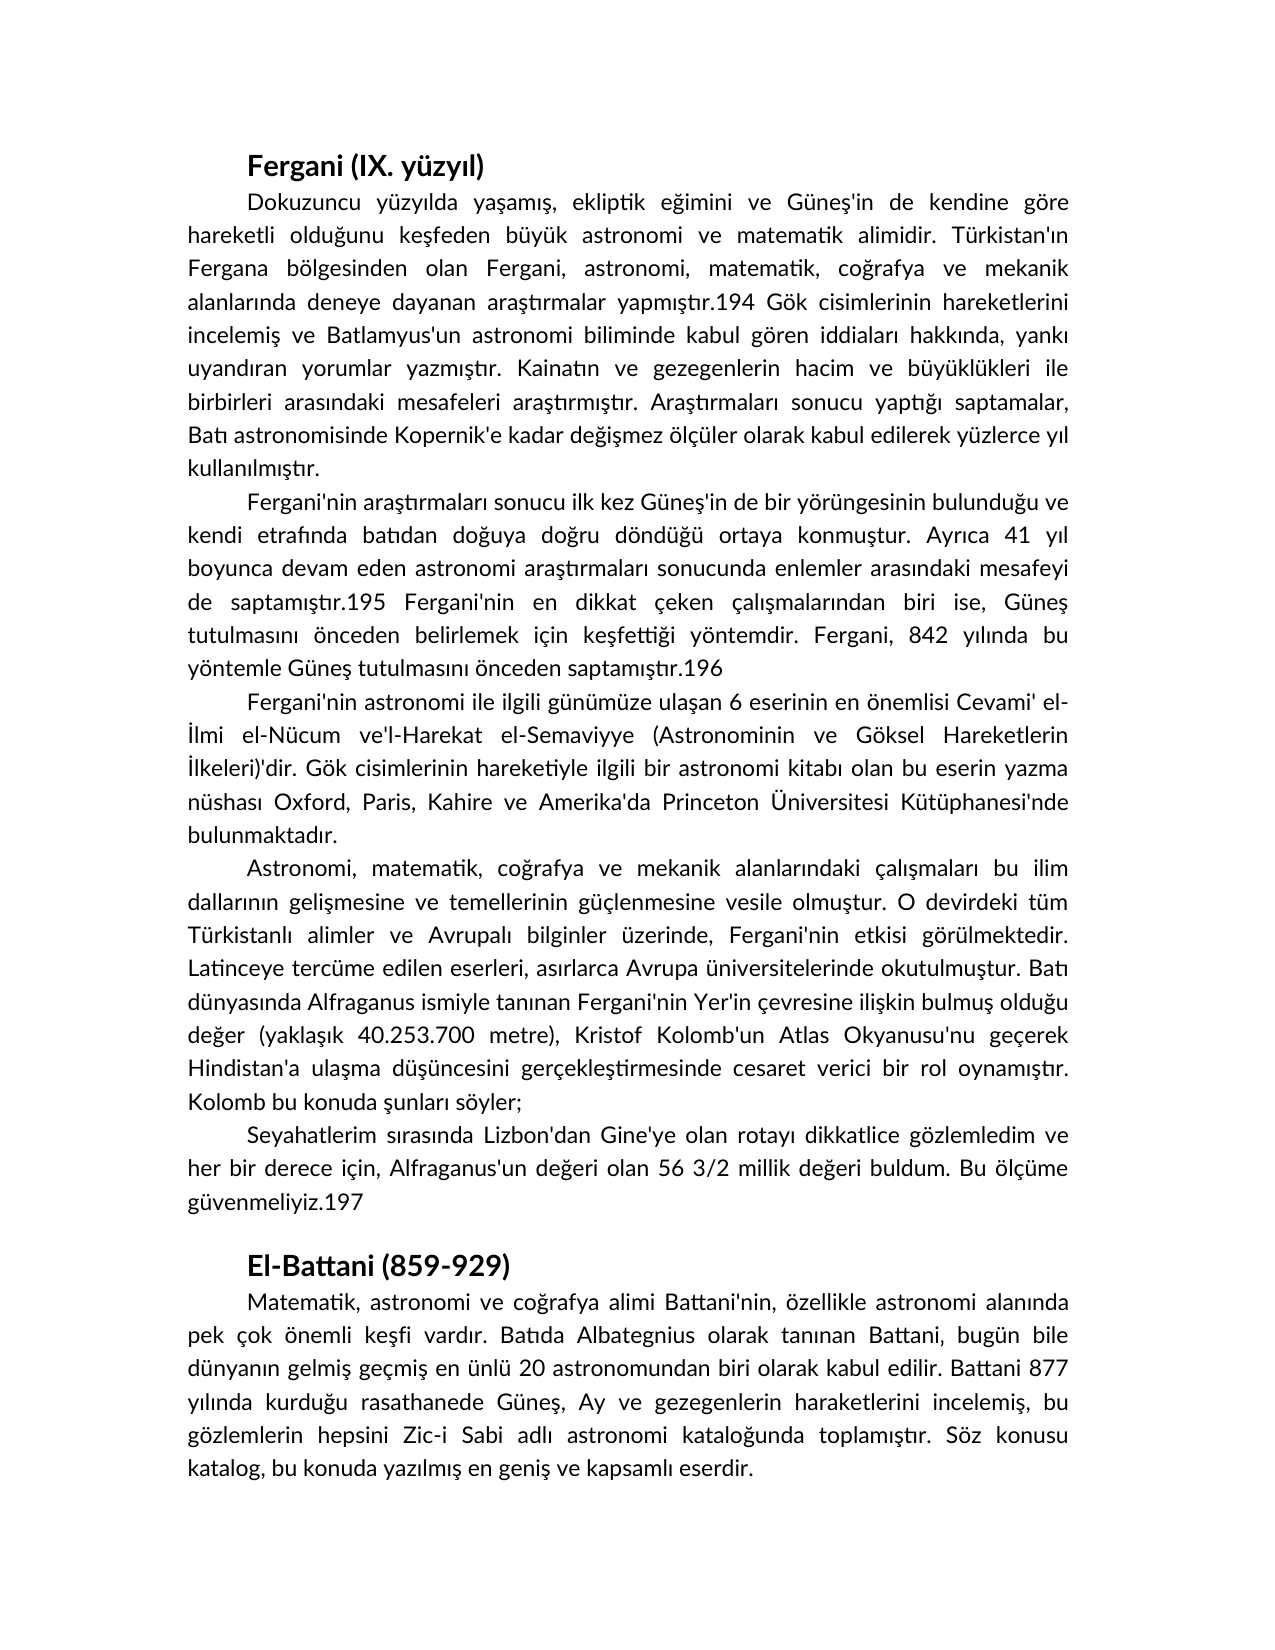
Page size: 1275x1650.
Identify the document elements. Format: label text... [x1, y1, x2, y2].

text Fergani'nin astronomi ile ilgili günümüze ulaşan 6 eserinin en önemlisi Cevami' el-İlmi el-Nücum ve'l-Harekat el-Semaviyye (Astronominin ve Göksel Hareketlerin İlkeleri)'dir. Gök cisimlerinin hareketiyle ilgili bir astronomi kitabı olan bu eserin yazma nüshası Oxford, Paris, Kahire ve Amerika'da Princeton Üniversitesi Kütüphanesi'nde bulunmaktadır. [187, 683, 1070, 850]
text Seyahatlerim sırasında Lizbon'dan Gine'ye olan rotayı dikkatlice gözlemledim ve her bir derece için, Alfraganus'un değeri olan 56 3/2 millik değeri buldum. Bu ölçüme güvenmeliyiz.197 [187, 1117, 1070, 1217]
text Astronomi, matematik, coğrafya ve mekanik alanlarındaki çalışmaları bu ilim dallarının gelişmesine ve temellerinin güçlenmesine vesile olmuştur. O devirdeki tüm Türkistanlı alimler ve Avrupalı bilginler üzerinde, Fergani'nin etkisi görülmektedir. Latinceye tercüme edilen eserleri, asırlarca Avrupa üniversitelerinde okutulmuştur. Batı dünyasında Alfraganus ismiyle tanınan Fergani'nin Yer'in çevresine ilişkin bulmuş olduğu değer (yaklaşık 40.253.700 metre), Kristof Kolomb'un Atlas Okyanusu'nu geçerek Hindistan'a ulaşma düşüncesini gerçekleştirmesinde cesaret verici bir rol oynamıştır. Kolomb bu konuda şunları söyler; [187, 850, 1070, 1117]
text Matematik, astronomi ve coğrafya alimi Battani'nin, özellikle astronomi alanında pek çok önemli keşfi vardır. Batıda Albategnius olarak tanınan Battani‚ bugün bile dünyanın gelmiş geçmiş en ünlü 20 astronomundan biri olarak kabul edilir. Battani 877 yılında kurduğu rasathanede Güneş, Ay ve gezegenlerin haraketlerini incelemiş, bu gözlemlerin hepsini Zic-i Sabi adlı astronomi kataloğunda toplamıştır. Söz konusu katalog, bu konuda yazılmış en geniş ve kapsamlı eserdir. [187, 1283, 1070, 1483]
text Fergani'nin araştırmaları sonucu ilk kez Güneş'in de bir yörüngesinin bulunduğu ve kendi etrafında batıdan doğuya doğru döndüğü ortaya konmuştur. Ayrıca 41 yıl boyunca devam eden astronomi araştırmaları sonucunda enlemler arasındaki mesafeyi de saptamıştır.195 Fergani'nin en dikkat çeken çalışmalarından biri ise, Güneş tutulmasını önceden belirlemek için keşfettiği yöntemdir. Fergani, 842 yılında bu yöntemle Güneş tutulmasını önceden saptamıştır.196 [187, 483, 1070, 683]
text Fergani (IX. yüzyıl) [187, 150, 1070, 183]
text Dokuzuncu yüzyılda yaşamış, ekliptik eğimini ve Güneş'in de kendine göre hareketli olduğunu keşfeden büyük astronomi ve matematik alimidir. Türkistan'ın Fergana bölgesinden olan Fergani, astronomi, matematik, coğrafya ve mekanik alanlarında deneye dayanan araştırmalar yapmıştır.194 Gök cisimlerinin hareketlerini incelemiş ve Batlamyus'un astronomi biliminde kabul gören iddiaları hakkında, yankı uyandıran yorumlar yazmıştır. Kainatın ve gezegenlerin hacim ve büyüklükleri ile birbirleri arasındaki mesafeleri araştırmıştır. Araştırmaları sonucu yaptığı saptamalar, Batı astronomisinde Kopernik'e kadar değişmez ölçüler olarak kabul edilerek yüzlerce yıl kullanılmıştır. [187, 183, 1070, 483]
text El-Battani (859-929) [187, 1250, 1070, 1283]
